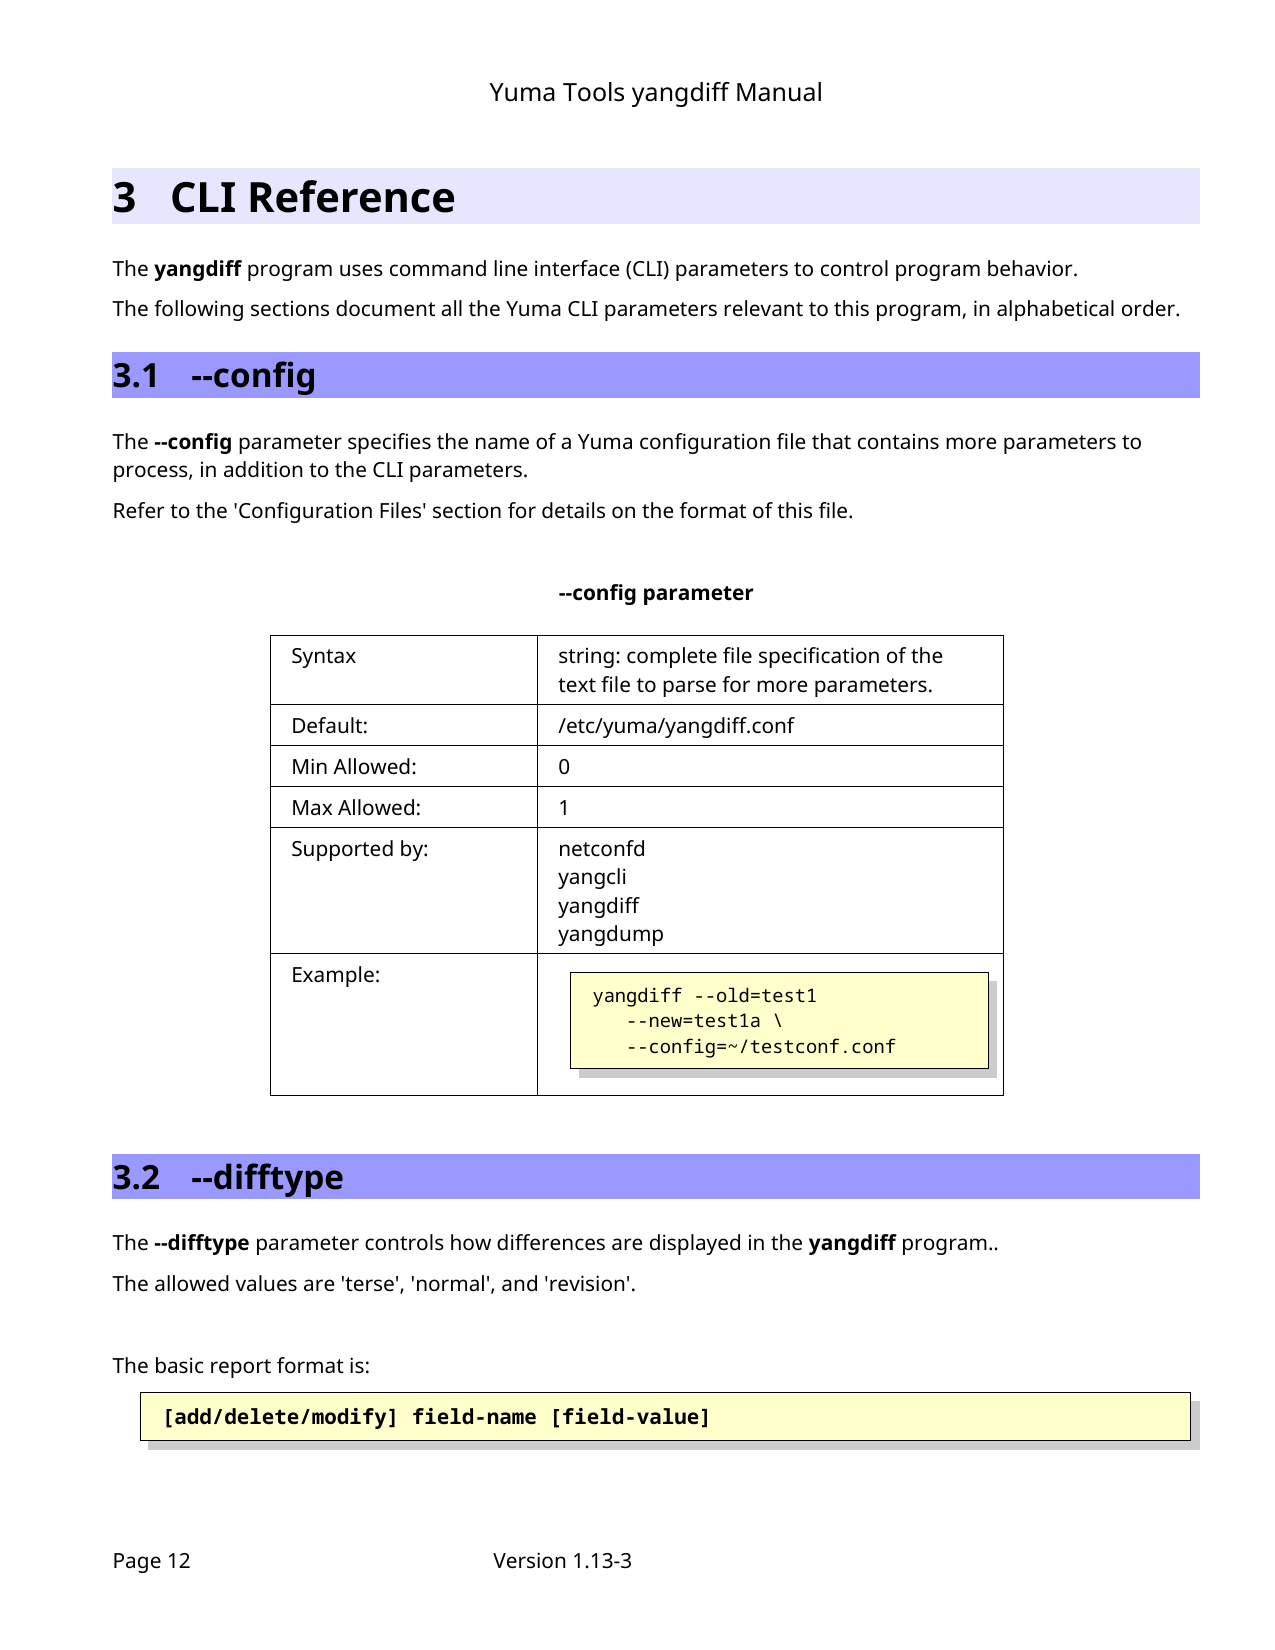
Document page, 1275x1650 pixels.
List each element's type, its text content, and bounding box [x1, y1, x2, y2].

table_cell netconfd yangcli yangdiff yangdump [538, 828, 1003, 953]
subtitle --difftype [112, 1154, 1200, 1199]
table_cell yangdiff --old=test1 --new=test1a \ --config=~/testconf.conf [538, 954, 1003, 1095]
text The basic report format is: [112, 1351, 1200, 1380]
table_cell Max Allowed: [271, 787, 537, 827]
subtitle --config [112, 352, 1200, 398]
text The --config parameter specifies the name of a Yuma configuration file that contains more parameters to process, in addition to the CLI parameters. [112, 427, 1200, 484]
subtitle --config parameter [127, 578, 1185, 606]
table_cell Example: [271, 954, 537, 1095]
text The allowed values are 'terse', 'normal', and 'revision'. [112, 1269, 1200, 1298]
text [add/delete/modify] field-name [field-value] [141, 1393, 1190, 1440]
table_cell Min Allowed: [271, 746, 537, 786]
subtitle CLI Reference [112, 168, 1200, 224]
text Refer to the 'Configuration Files' section for details on the format of this file. [112, 496, 1200, 524]
table_header Syntax [271, 636, 537, 704]
text The --difftype parameter controls how differences are displayed in the yangdiff program.. [112, 1228, 1200, 1257]
table_cell /etc/yuma/yangdiff.conf [538, 705, 1003, 745]
table_cell Supported by: [271, 828, 537, 953]
table_cell 1 [538, 787, 1003, 827]
table_cell 0 [538, 746, 1003, 786]
table_header string: complete file specification of the text file to parse for more parameters. [538, 636, 1003, 704]
text The following sections document all the Yuma CLI parameters relevant to this program, in alphabetical order. [112, 294, 1200, 323]
text The yangdiff program uses command line interface (CLI) parameters to control program behavior. [112, 254, 1200, 282]
table_cell Default: [271, 705, 537, 745]
